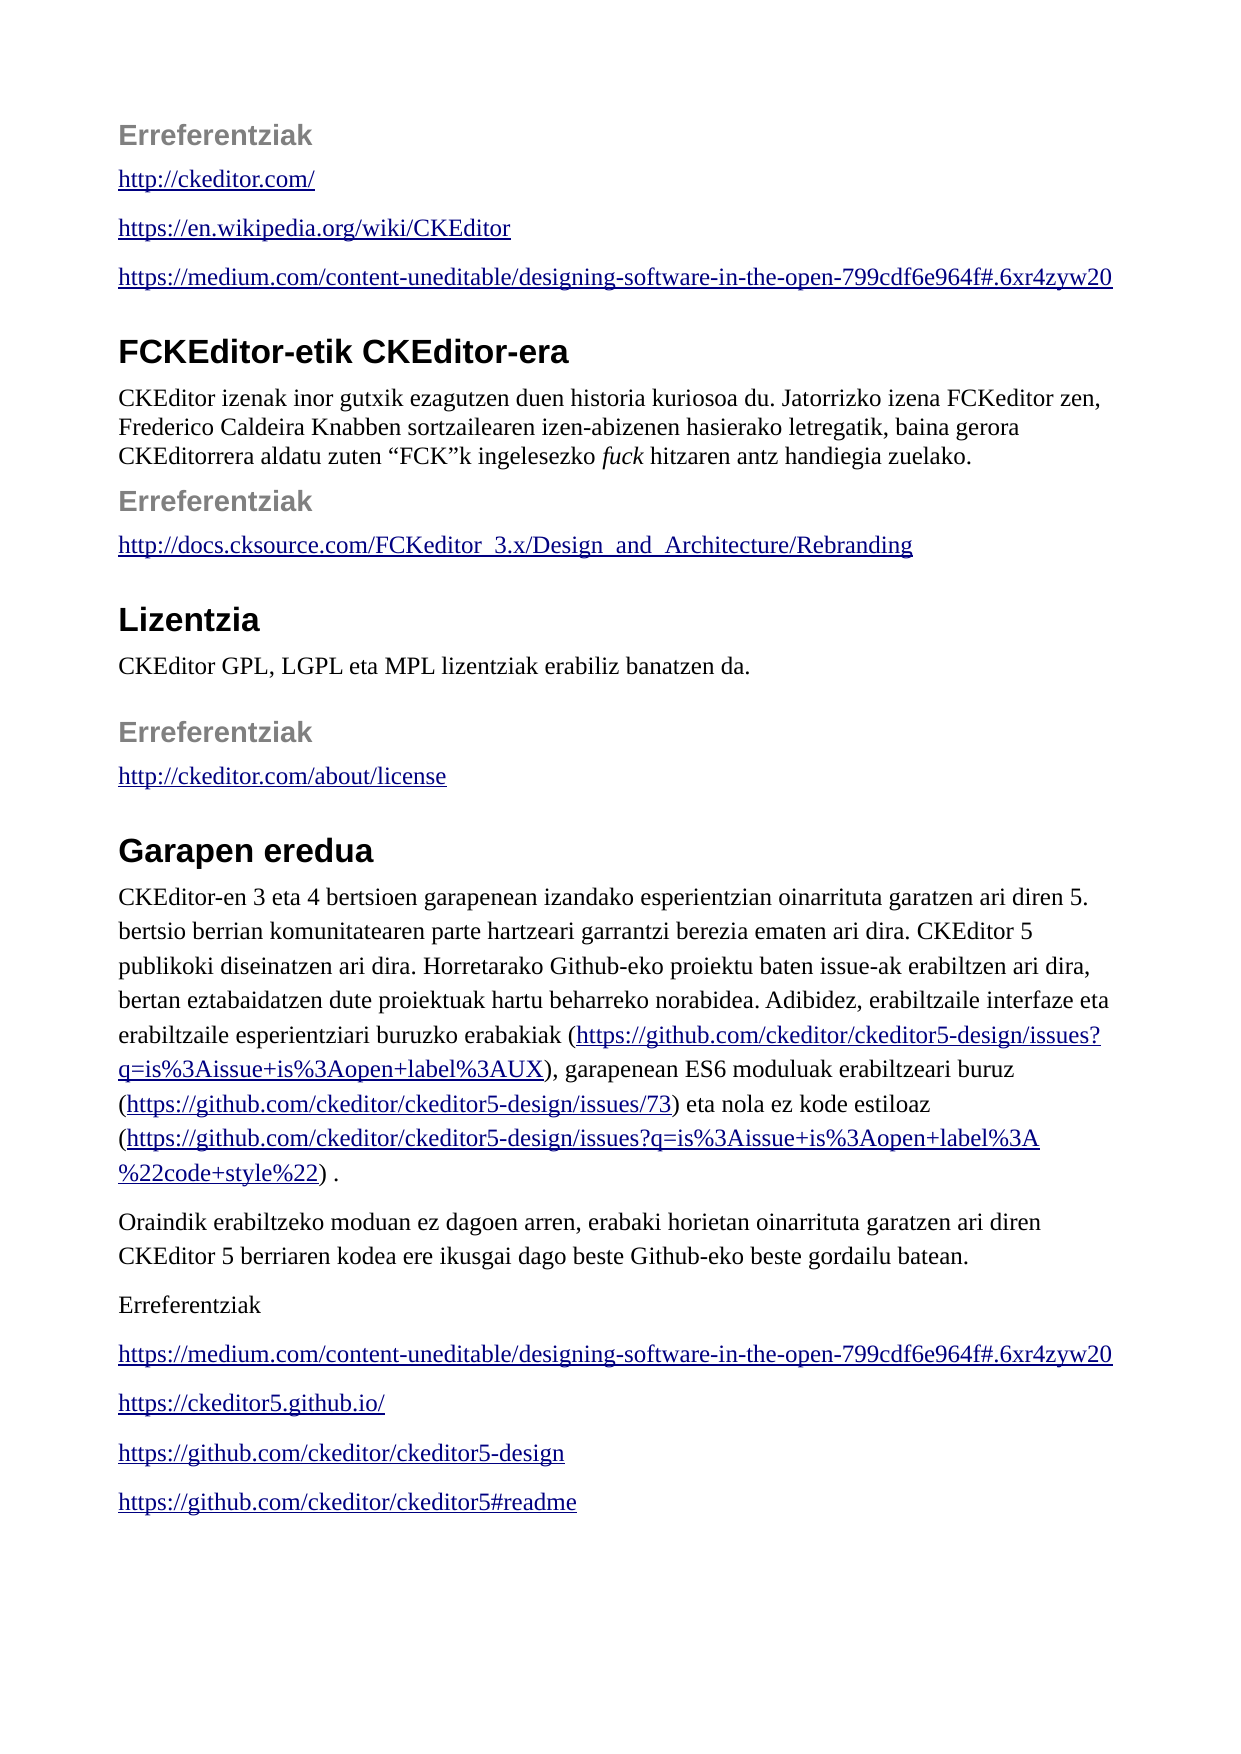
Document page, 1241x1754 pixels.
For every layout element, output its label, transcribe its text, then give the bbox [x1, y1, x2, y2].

text CKEditor izenak inor gutxik ezagutzen duen historia kuriosoa du. Jatorrizko izena FCKeditor zen, Frederico Caldeira Knabben sortzailearen izen-abizenen hasierako letregatik, baina gerora CKEditorrera aldatu zuten “FCK”k ingelesezko fuck hitzaren antz handiegia zuelako. [118, 383, 1122, 469]
text Erreferentziak [118, 1290, 1122, 1319]
subtitle Erreferentziak [118, 118, 1122, 152]
text CKEditor-en 3 eta 4 bertsioen garapenean izandako esperientzian oinarrituta garatzen ari diren 5. bertsio berrian komunitatearen parte hartzeari garrantzi berezia ematen ari dira. CKEditor 5 publikoki diseinatzen ari dira. Horretarako Github-eko proiektu baten issue-ak erabiltzen ari dira, bertan eztabaidatzen dute proiektuak hartu beharreko norabidea. Adibidez, erabiltzaile interfaze eta erabiltzaile esperientziari buruzko erabakiak (https://github.com/ckeditor/ckeditor5-design/issues?q=is%3Aissue+is%3Aopen+label%3AUX), garapenean ES6 moduluak erabiltzeari buruz (https://github.com/ckeditor/ckeditor5-design/issues/73) eta nola ez kode estiloaz (https://github.com/ckeditor/ckeditor5-design/issues?q=is%3Aissue+is%3Aopen+label%3A%22code+style%22) . [118, 882, 1122, 1187]
text https://medium.com/content-uneditable/designing-software-in-the-open-799cdf6e964f#.6xr4zyw20 [118, 1339, 1122, 1368]
subtitle Erreferentziak [118, 715, 1122, 748]
subtitle FCKEditor-etik CKEditor-era [118, 332, 1122, 371]
text CKEditor GPL, LGPL eta MPL lizentziak erabiliz banatzen da. [118, 651, 1122, 680]
subtitle Garapen eredua [118, 831, 1122, 869]
text https://medium.com/content-uneditable/designing-software-in-the-open-799cdf6e964f#.6xr4zyw20 [118, 262, 1122, 291]
text http://ckeditor.com/about/license [118, 761, 1122, 790]
subtitle Lizentzia [118, 600, 1122, 639]
text https://en.wikipedia.org/wiki/CKEditor [118, 213, 1122, 242]
text http://ckeditor.com/ [118, 164, 1122, 193]
text Oraindik erabiltzeko moduan ez dagoen arren, erabaki horietan oinarrituta garatzen ari diren CKEditor 5 berriaren kodea ere ikusgai dago beste Github-eko beste gordailu batean. [118, 1207, 1122, 1270]
text https://github.com/ckeditor/ckeditor5-design [118, 1438, 1122, 1466]
text http://docs.cksource.com/FCKeditor_3.x/Design_and_Architecture/Rebranding [118, 530, 1122, 559]
subtitle Erreferentziak [118, 484, 1122, 518]
text https://github.com/ckeditor/ckeditor5#readme [118, 1487, 1122, 1515]
text https://ckeditor5.github.io/ [118, 1388, 1122, 1417]
